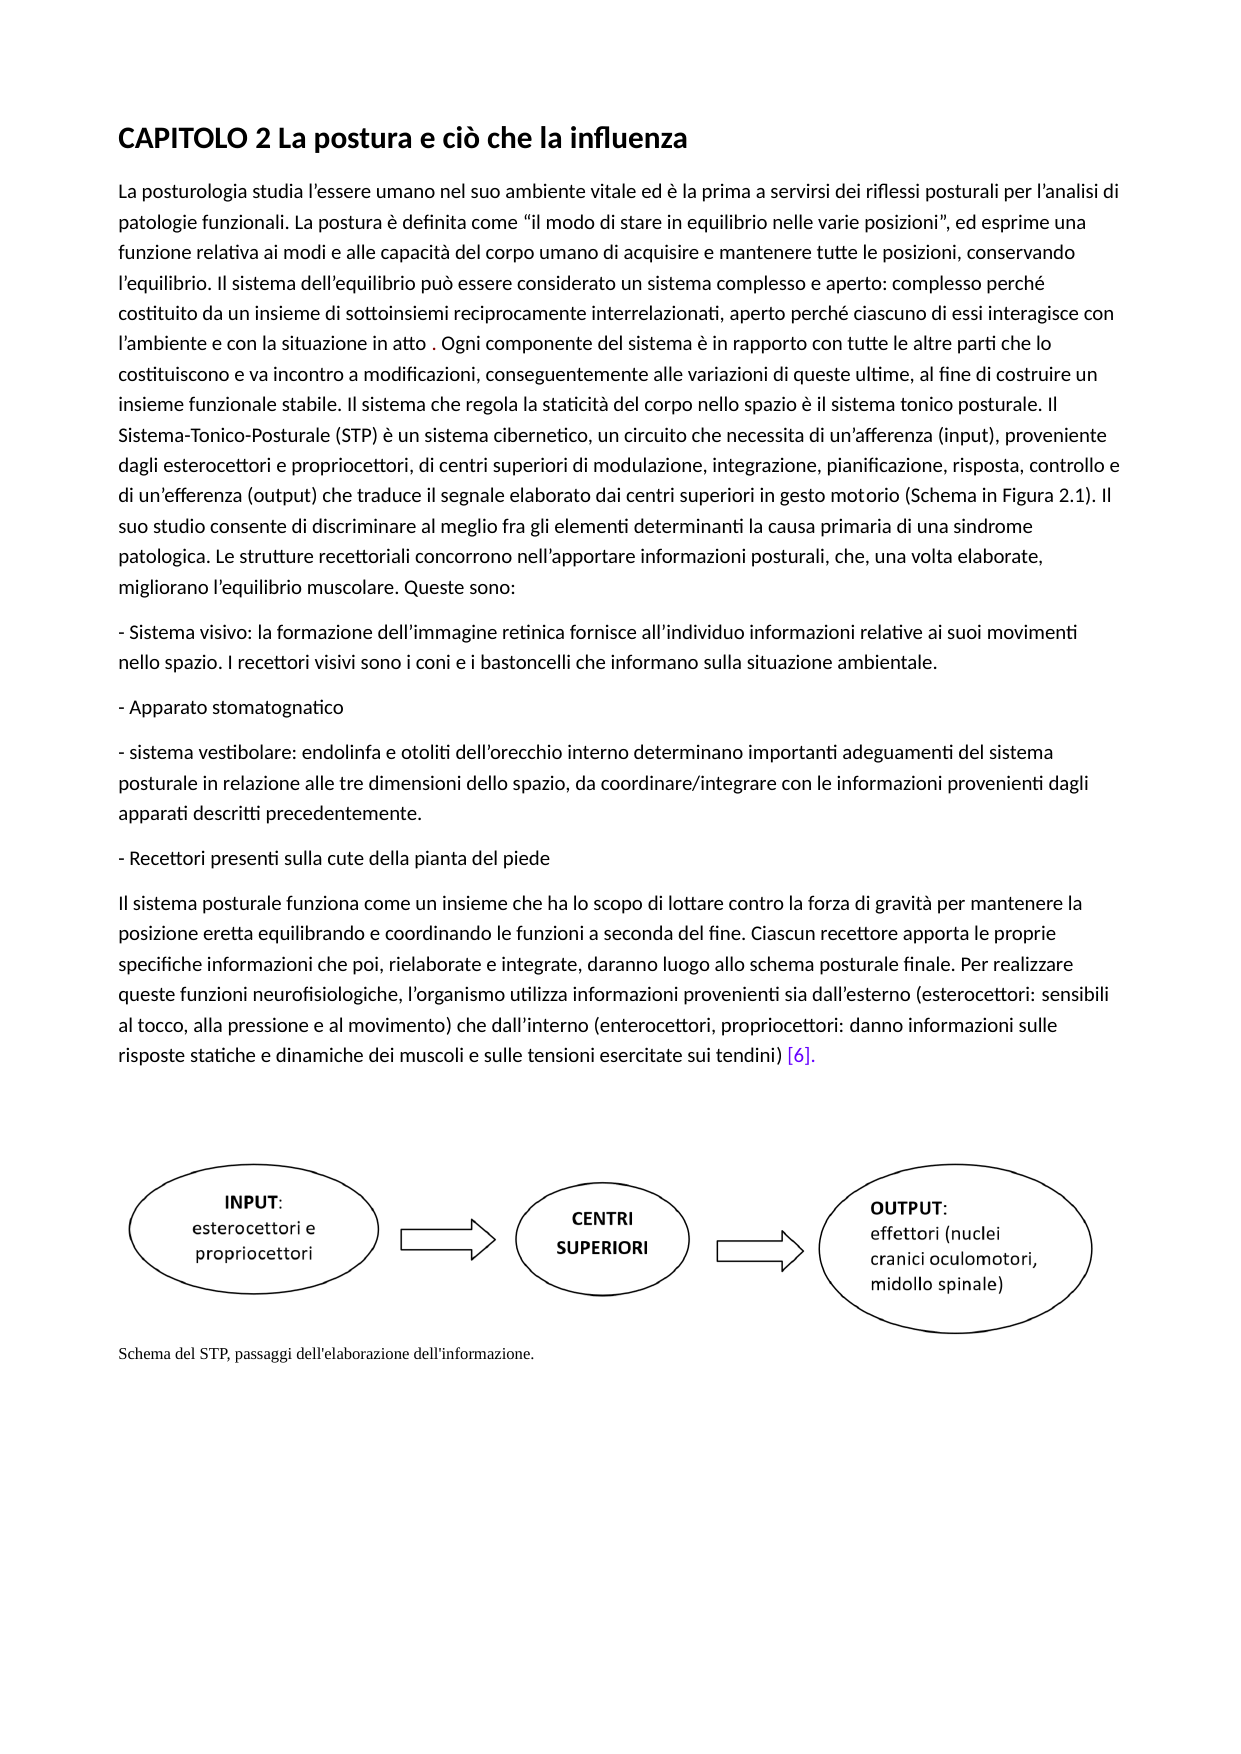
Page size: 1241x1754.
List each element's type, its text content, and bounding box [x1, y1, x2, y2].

text - sistema vestibolare: endolinfa e otoliti dell’orecchio interno determinano importanti adeguamenti del sistema posturale in relazione alle tre dimensioni dello spazio, da coordinare/integrare con le informazioni provenienti dagli apparati descritti precedentemente. [118, 739, 1122, 826]
text - Apparato stomatognatico [118, 694, 1122, 720]
text CAPITOLO 2 La postura e ciò che la influenza [118, 118, 1122, 156]
text Schema del STP, passaggi dell'elaborazione dell'informazione. [118, 1344, 1122, 1363]
text - Recettori presenti sulla cute della pianta del piede [118, 845, 1122, 871]
text Il sistema posturale funziona come un insieme che ha lo scopo di lottare contro la forza di gravità per mantenere la posizione eretta equilibrando e coordinando le funzioni a seconda del fine. Ciascun recettore apporta le proprie specifiche informazioni che poi, rielaborate e integrate, daranno luogo allo schema posturale finale. Per realizzare queste funzioni neurofisiologiche, l’organismo utilizza informazioni provenienti sia dall’esterno (esterocettori: sensibili al tocco, alla pressione e al movimento) che dall’interno (enterocettori, propriocettori: danno informazioni sulle risposte statiche e dinamiche dei muscoli e sulle tensioni esercitate sui tendini) [6]. [118, 890, 1122, 1068]
picture [118, 1148, 1123, 1344]
text La posturologia studia l’essere umano nel suo ambiente vitale ed è la prima a servirsi dei riflessi posturali per l’analisi di patologie funzionali. La postura è definita come “il modo di stare in equilibrio nelle varie posizioni”, ed esprime una funzione relativa ai modi e alle capacità del corpo umano di acquisire e mantenere tutte le posizioni, conservando l’equilibrio. Il sistema dell’equilibrio può essere considerato un sistema complesso e aperto: complesso perché costituito da un insieme di sottoinsiemi reciprocamente interrelazionati, aperto perché ciascuno di essi interagisce con l’ambiente e con la situazione in atto . Ogni componente del sistema è in rapporto con tutte le altre parti che lo costituiscono e va incontro a modificazioni, conseguentemente alle variazioni di queste ultime, al fine di costruire un insieme funzionale stabile. Il sistema che regola la staticità del corpo nello spazio è il sistema tonico posturale. Il Sistema-Tonico-Posturale (STP) è un sistema cibernetico, un circuito che necessita di un’afferenza (input), proveniente dagli esterocettori e propriocettori, di centri superiori di modulazione, integrazione, pianificazione, risposta, controllo e di un’efferenza (output) che traduce il segnale elaborato dai centri superiori in gesto motorio (Schema in Figura 2.1). Il suo studio consente di discriminare al meglio fra gli elementi determinanti la causa primaria di una sindrome patologica. Le strutture recettoriali concorrono nell’apportare informazioni posturali, che, una volta elaborate, migliorano l’equilibrio muscolare. Queste sono: [118, 178, 1122, 599]
text - Sistema visivo: la formazione dell’immagine retinica fornisce all’individuo informazioni relative ai suoi movimenti nello spazio. I recettori visivi sono i coni e i bastoncelli che informano sulla situazione ambientale. [118, 619, 1122, 675]
